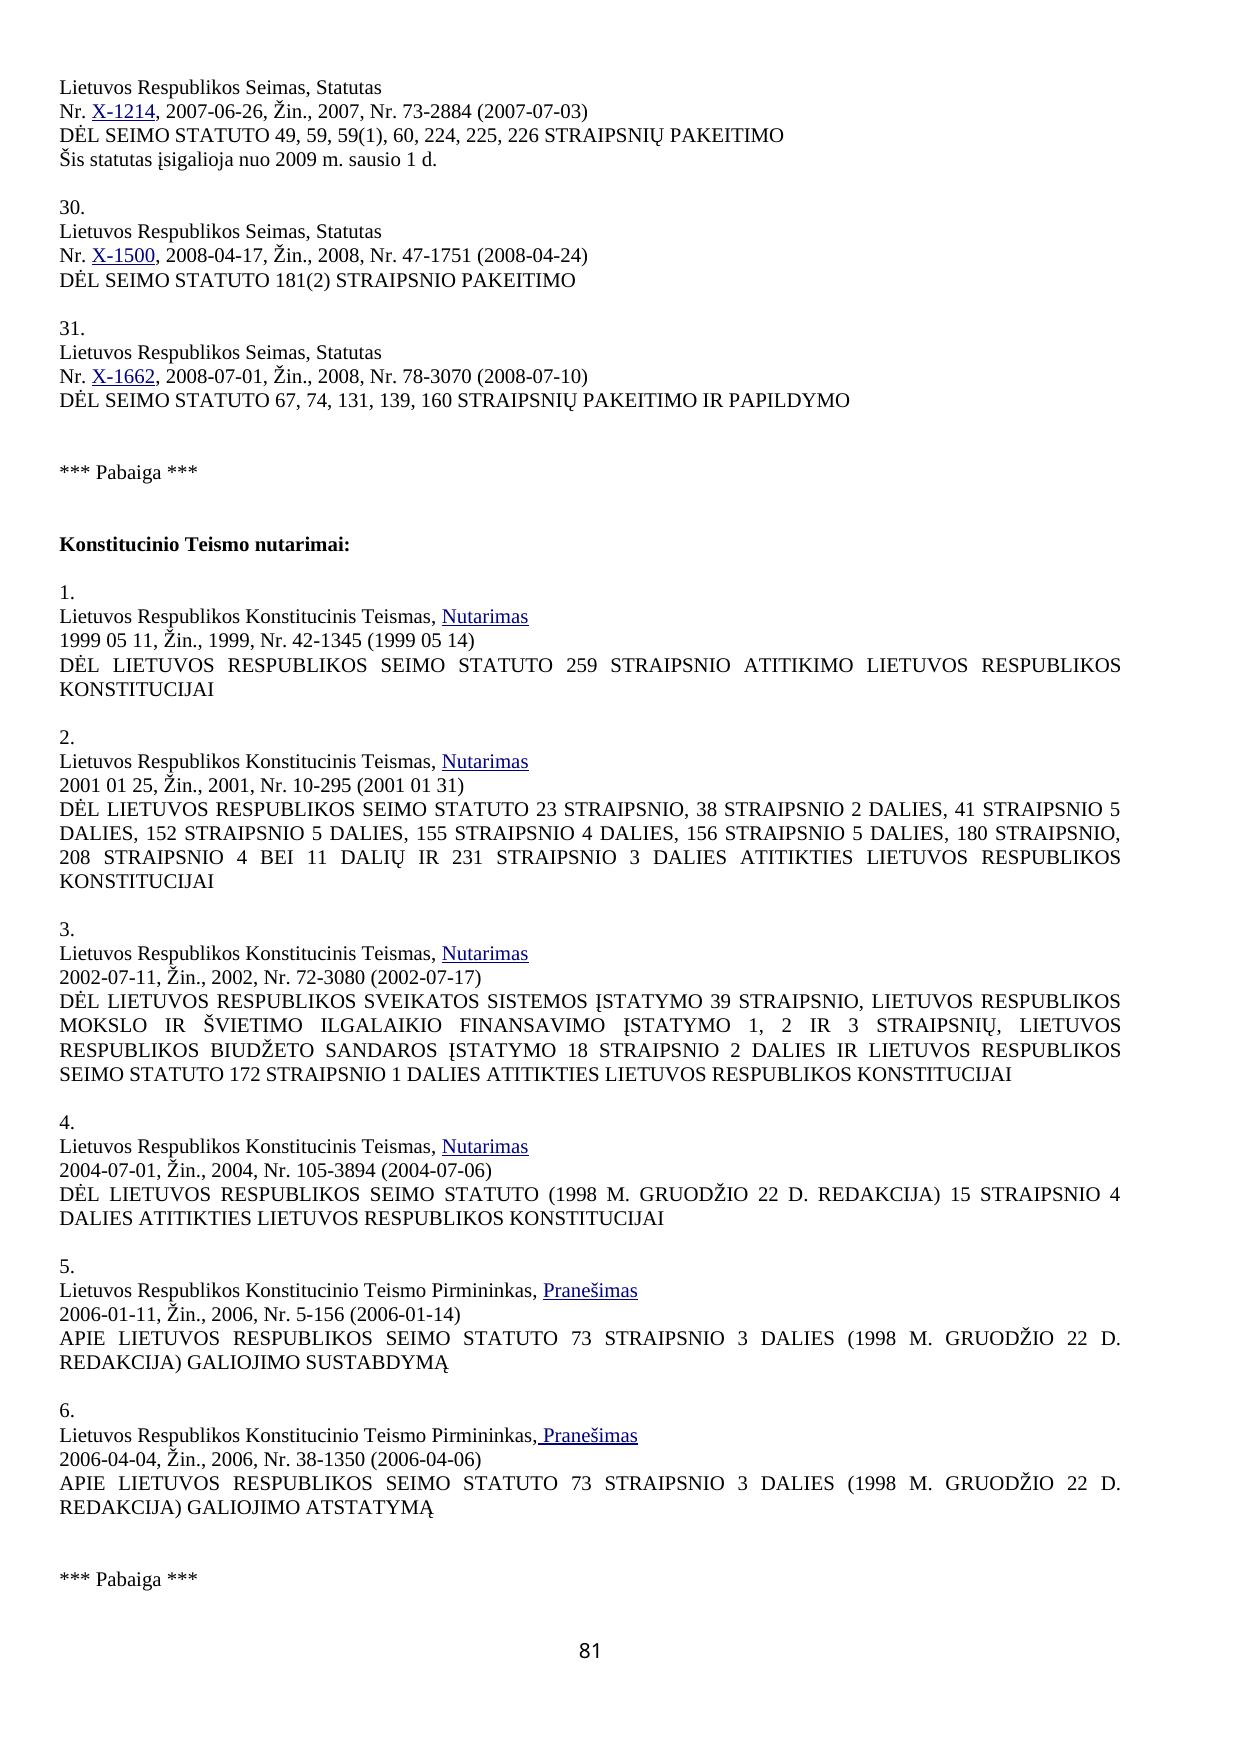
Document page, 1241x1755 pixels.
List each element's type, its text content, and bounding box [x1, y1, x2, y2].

text 5. [59, 1254, 1122, 1278]
text Konstitucinio Teismo nutarimai: [59, 532, 1122, 556]
text Nr. X-1214, 2007-06-26, Žin., 2007, Nr. 73-2884 (2007-07-03) [59, 99, 1122, 123]
text 2001 01 25, Žin., 2001, Nr. 10-295 (2001 01 31) [59, 773, 1122, 797]
text APIE LIETUVOS RESPUBLIKOS SEIMO STATUTO 73 STRAIPSNIO 3 DALIES (1998 M. GRUODŽIO 22 D. REDAKCIJA) GALIOJIMO SUSTABDYMĄ [59, 1326, 1122, 1374]
text DĖL LIETUVOS RESPUBLIKOS SEIMO STATUTO 259 STRAIPSNIO ATITIKIMO LIETUVOS RESPUBLIKOS KONSTITUCIJAI [59, 652, 1122, 701]
text 30. [59, 195, 1122, 219]
text DĖL SEIMO STATUTO 181(2) STRAIPSNIO PAKEITIMO [59, 267, 1122, 292]
text *** Pabaiga *** [59, 1567, 1122, 1591]
text Nr. X-1500, 2008-04-17, Žin., 2008, Nr. 47-1751 (2008-04-24) [59, 243, 1122, 267]
text DĖL SEIMO STATUTO 67, 74, 131, 139, 160 STRAIPSNIŲ PAKEITIMO IR PAPILDYMO [59, 388, 1122, 412]
text 6. [59, 1398, 1122, 1422]
text 4. [59, 1110, 1122, 1134]
text Lietuvos Respublikos Seimas, Statutas [59, 75, 1122, 99]
text Lietuvos Respublikos Seimas, Statutas [59, 340, 1122, 364]
text 2006-04-04, Žin., 2006, Nr. 38-1350 (2006-04-06) [59, 1447, 1122, 1471]
text 2004-07-01, Žin., 2004, Nr. 105-3894 (2004-07-06) [59, 1158, 1122, 1182]
text 31. [59, 316, 1122, 340]
text Lietuvos Respublikos Konstitucinio Teismo Pirmininkas, Pranešimas [59, 1422, 1122, 1447]
text 2. [59, 725, 1122, 749]
text 1999 05 11, Žin., 1999, Nr. 42-1345 (1999 05 14) [59, 628, 1122, 652]
text Lietuvos Respublikos Konstitucinis Teismas, Nutarimas [59, 604, 1122, 628]
text DĖL SEIMO STATUTO 49, 59, 59(1), 60, 224, 225, 226 STRAIPSNIŲ PAKEITIMO [59, 123, 1122, 147]
text Lietuvos Respublikos Konstitucinis Teismas, Nutarimas [59, 749, 1122, 773]
text Lietuvos Respublikos Seimas, Statutas [59, 219, 1122, 243]
text Šis statutas įsigalioja nuo 2009 m. sausio 1 d. [59, 147, 1122, 171]
text DĖL LIETUVOS RESPUBLIKOS SEIMO STATUTO 23 STRAIPSNIO, 38 STRAIPSNIO 2 DALIES, 41 STRAIPSNIO 5 DALIES, 152 STRAIPSNIO 5 DALIES, 155 STRAIPSNIO 4 DALIES, 156 STRAIPSNIO 5 DALIES, 180 STRAIPSNIO, 208 STRAIPSNIO 4 BEI 11 DALIŲ IR 231 STRAIPSNIO 3 DALIES ATITIKTIES LIETUVOS RESPUBLIKOS KONSTITUCIJAI [59, 797, 1122, 893]
text 2006-01-11, Žin., 2006, Nr. 5-156 (2006-01-14) [59, 1302, 1122, 1326]
text Nr. X-1662, 2008-07-01, Žin., 2008, Nr. 78-3070 (2008-07-10) [59, 364, 1122, 388]
text Lietuvos Respublikos Konstitucinis Teismas, Nutarimas [59, 1134, 1122, 1158]
text 2002-07-11, Žin., 2002, Nr. 72-3080 (2002-07-17) [59, 965, 1122, 989]
text *** Pabaiga *** [59, 460, 1122, 484]
text Lietuvos Respublikos Konstitucinio Teismo Pirmininkas, Pranešimas [59, 1278, 1122, 1302]
text APIE LIETUVOS RESPUBLIKOS SEIMO STATUTO 73 STRAIPSNIO 3 DALIES (1998 M. GRUODŽIO 22 D. REDAKCIJA) GALIOJIMO ATSTATYMĄ [59, 1471, 1122, 1519]
text 1. [59, 580, 1122, 604]
text 3. [59, 917, 1122, 941]
text DĖL LIETUVOS RESPUBLIKOS SEIMO STATUTO (1998 M. GRUODŽIO 22 D. REDAKCIJA) 15 STRAIPSNIO 4 DALIES ATITIKTIES LIETUVOS RESPUBLIKOS KONSTITUCIJAI [59, 1182, 1122, 1230]
text DĖL LIETUVOS RESPUBLIKOS SVEIKATOS SISTEMOS ĮSTATYMO 39 STRAIPSNIO, LIETUVOS RESPUBLIKOS MOKSLO IR ŠVIETIMO ILGALAIKIO FINANSAVIMO ĮSTATYMO 1, 2 IR 3 STRAIPSNIŲ, LIETUVOS RESPUBLIKOS BIUDŽETO SANDAROS ĮSTATYMO 18 STRAIPSNIO 2 DALIES IR LIETUVOS RESPUBLIKOS SEIMO STATUTO 172 STRAIPSNIO 1 DALIES ATITIKTIES LIETUVOS RESPUBLIKOS KONSTITUCIJAI [59, 989, 1122, 1086]
text Lietuvos Respublikos Konstitucinis Teismas, Nutarimas [59, 941, 1122, 965]
